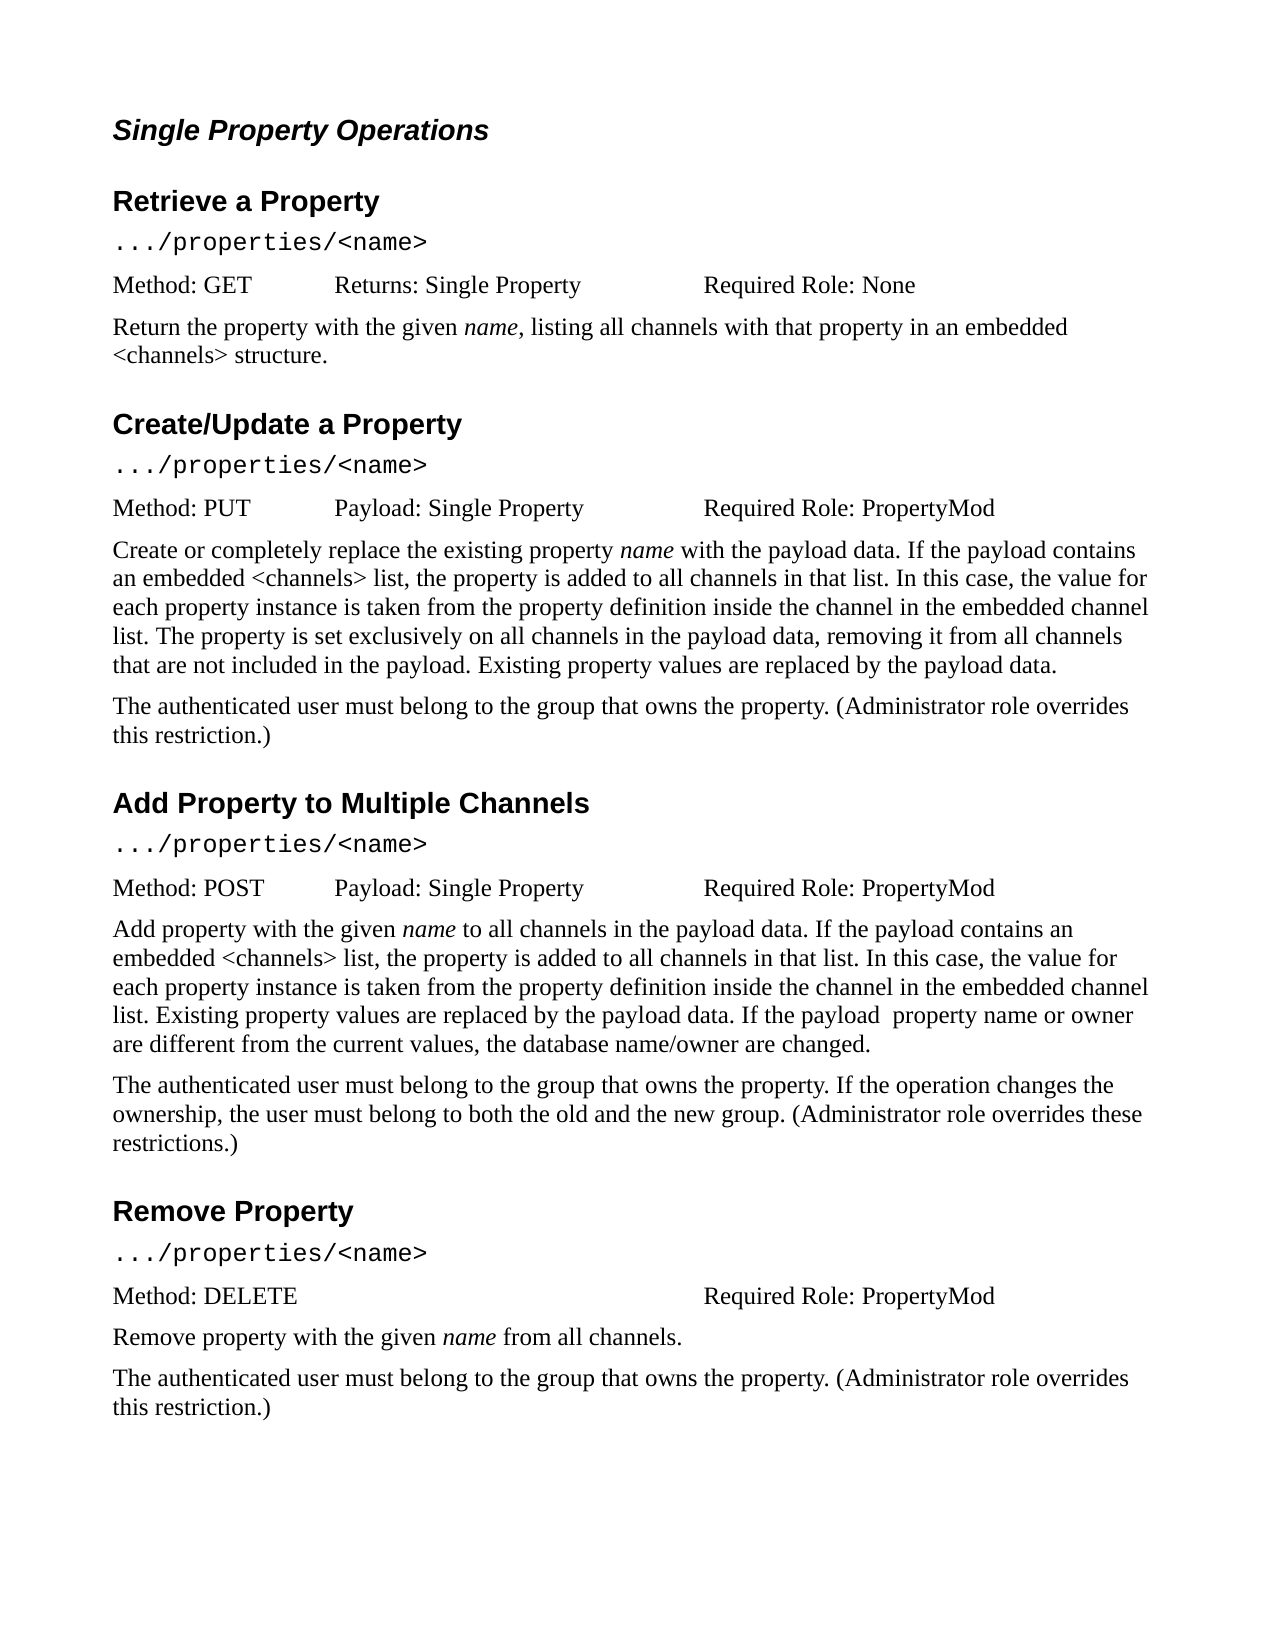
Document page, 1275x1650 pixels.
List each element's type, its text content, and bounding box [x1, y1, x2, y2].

text The authenticated user must belong to the group that owns the property. If the operation changes the ownership, the user must belong to both the old and the new group. (Administrator role overrides these restrictions.) [112, 1070, 1162, 1157]
text Method: GET Returns: Single Property Required Role: None [112, 270, 1162, 299]
subtitle Add Property to Multiple Channels [112, 786, 1162, 819]
subtitle Remove Property [112, 1194, 1162, 1228]
subtitle Single Property Operations [112, 112, 1162, 146]
text .../properties/<name> [112, 1240, 1162, 1268]
text Method: PUT Payload: Single Property Required Role: PropertyMod [112, 493, 1162, 522]
subtitle Create/Update a Property [112, 407, 1162, 440]
text Method: POST Payload: Single Property Required Role: PropertyMod [112, 873, 1162, 902]
text .../properties/<name> [112, 832, 1162, 860]
text Return the property with the given name, listing all channels with that property in an embedded <channels> structure. [112, 312, 1162, 369]
text .../properties/<name> [112, 453, 1162, 481]
text Remove property with the given name from all channels. [112, 1322, 1162, 1351]
text Method: DELETE Required Role: PropertyMod [112, 1281, 1162, 1310]
text The authenticated user must belong to the group that owns the property. (Administrator role overrides this restriction.) [112, 1363, 1162, 1421]
text Add property with the given name to all channels in the payload data. If the payload contains an embedded <channels> list, the property is added to all channels in that list. In this case, the value for each property instance is taken from the property definition inside the channel in the embedded channel list. Existing property values are replaced by the payload data. If the payload property name or owner are different from the current values, the database name/owner are changed. [112, 914, 1162, 1058]
text The authenticated user must belong to the group that owns the property. (Administrator role overrides this restriction.) [112, 691, 1162, 748]
text Create or completely replace the existing property name with the payload data. If the payload contains an embedded <channels> list, the property is added to all channels in that list. In this case, the value for each property instance is taken from the property definition inside the channel in the embedded channel list. The property is set exclusively on all channels in the payload data, removing it from all channels that are not included in the payload. Existing property values are replaced by the payload data. [112, 535, 1162, 678]
text .../properties/<name> [112, 229, 1162, 258]
subtitle Retrieve a Property [112, 183, 1162, 217]
